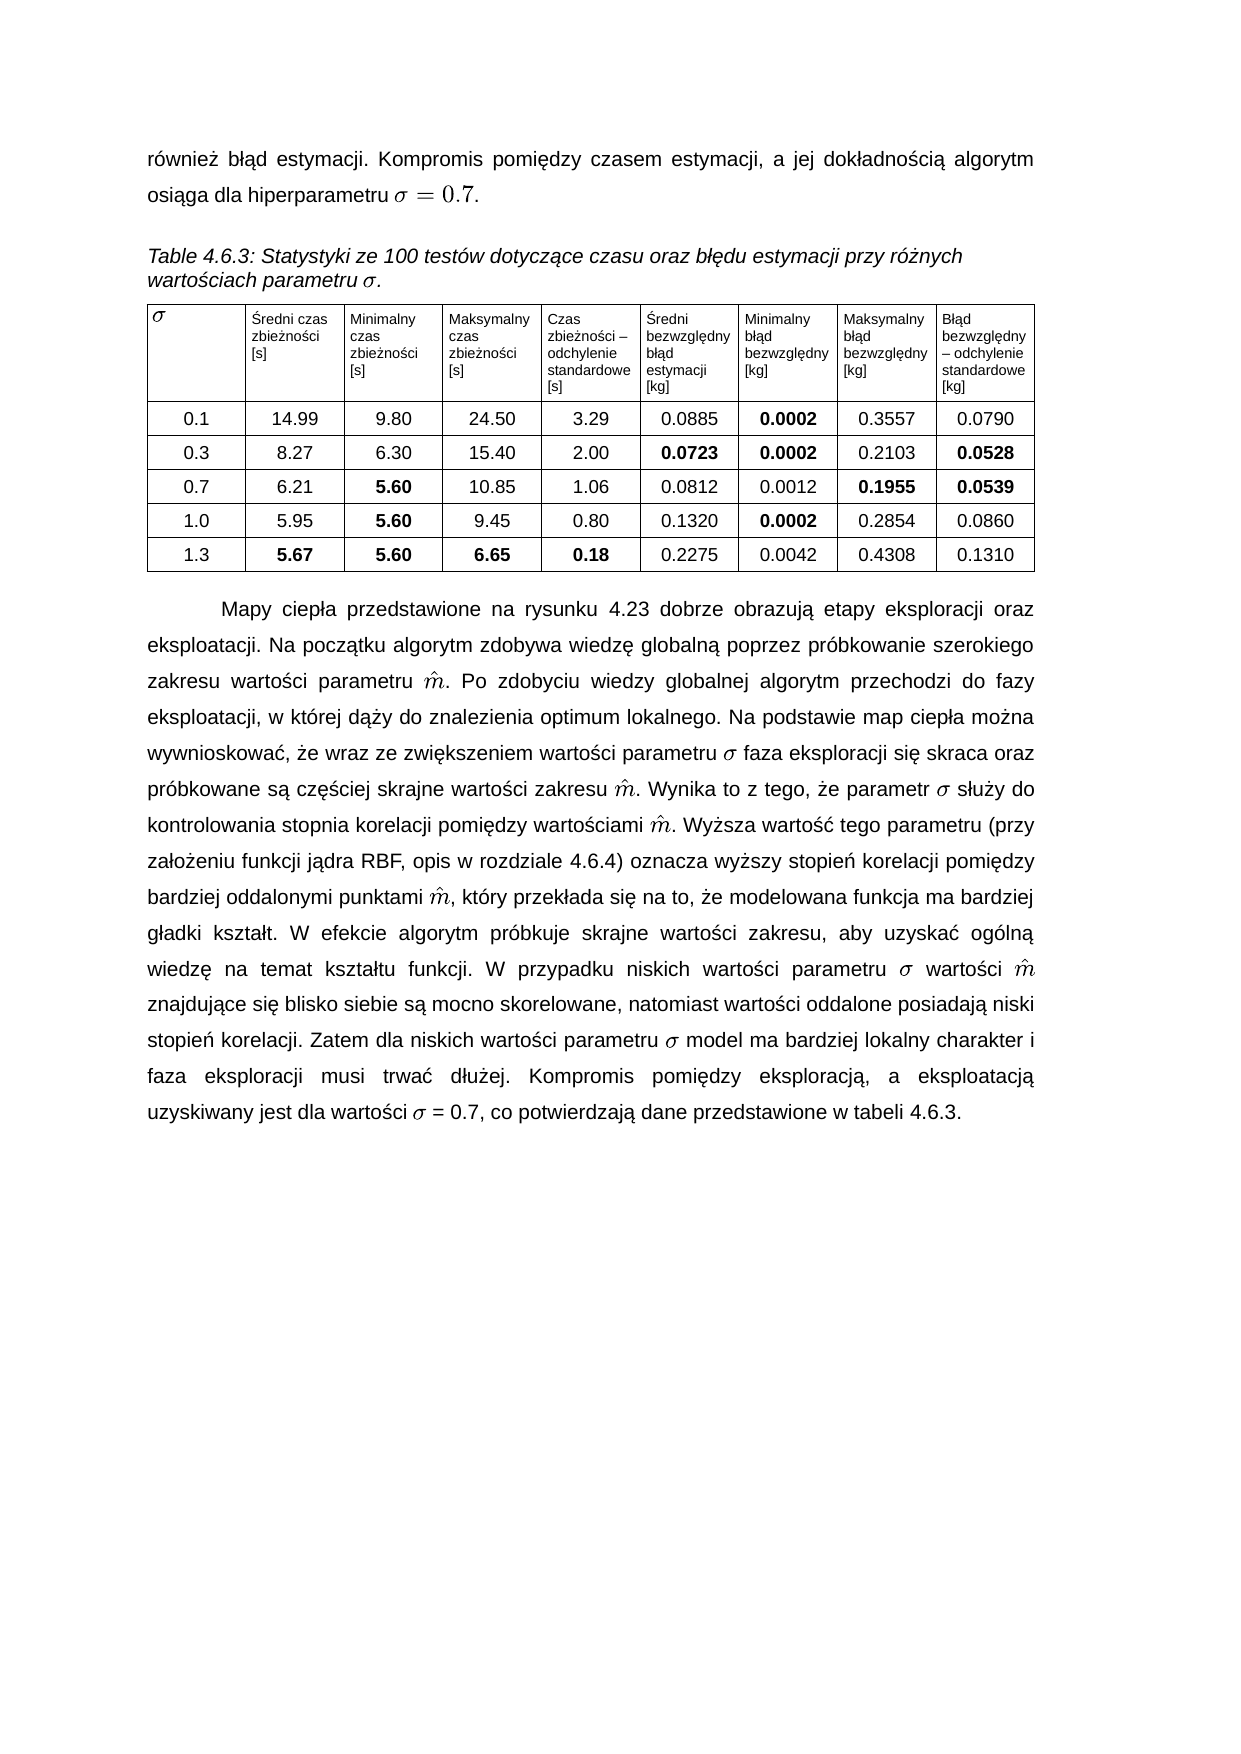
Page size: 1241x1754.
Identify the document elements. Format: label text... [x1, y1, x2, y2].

table_cell 14,99 [246, 402, 344, 435]
table_header Minimalny czas zbieżności [s] [345, 305, 442, 401]
table_cell 0,0042 [739, 538, 837, 571]
table_cell 5,67 [246, 538, 344, 571]
table_cell 0,0860 [937, 504, 1034, 537]
table_header Maksymalny czas zbieżności [s] [443, 305, 541, 401]
table_header [148, 305, 245, 401]
table_cell 5,60 [345, 504, 442, 537]
table_cell 0,0002 [739, 504, 837, 537]
table_header Czas zbieżności – odchylenie standardowe [s] [542, 305, 640, 401]
table_cell 0,2854 [838, 504, 936, 537]
table_cell 6,65 [443, 538, 541, 571]
table_cell 0,18 [542, 538, 640, 571]
table_cell 1.0 [148, 504, 245, 537]
table_header Błąd bezwzględny – odchylenie standardowe [kg] [937, 305, 1034, 401]
table_cell 1,06 [542, 470, 640, 503]
table_cell 2,00 [542, 436, 640, 469]
table_cell 0,0002 [739, 436, 837, 469]
table_cell 9,80 [345, 402, 442, 435]
table_header Maksymalny błąd bezwzględny [kg] [838, 305, 936, 401]
table_cell 0,0002 [739, 402, 837, 435]
text Mapy ciepła przedstawione na rysunku 4.23 dobrze obrazują etapy eksploracji oraz eksploatacji. Na początku algorytm zdobywa wiedzę globalną poprzez próbkowanie szerokiego zakresu wartości parametru . Po zdobyciu wiedzy globalnej algorytm przechodzi do fazy eksploatacji, w której dąży do znalezienia optimum lokalnego. Na podstawie map ciepła można wywnioskować, że wraz ze zwiększeniem wartości parametru faza eksploracji się skraca oraz próbkowane są częściej skrajne wartości zakresu . Wynika to z tego, że parametr służy do kontrolowania stopnia korelacji pomiędzy wartościami . Wyższa wartość tego parametru (przy założeniu funkcji jądra RBF, opis w rozdziale 4.6.4) oznacza wyższy stopień korelacji pomiędzy bardziej oddalonymi punktami , który przekłada się na to, że modelowana funkcja ma bardziej gładki kształt. W efekcie algorytm próbkuje skrajne wartości zakresu, aby uzyskać ogólną wiedzę na temat kształtu funkcji. W przypadku niskich wartości parametru wartości znajdujące się blisko siebie są mocno skorelowane, natomiast wartości oddalone posiadają niski stopień korelacji. Zatem dla niskich wartości parametru model ma bardziej lokalny charakter i faza eksploracji musi trwać dłużej. Kompromis pomiędzy eksploracją, a eksploatacją uzyskiwany jest dla wartości = 0.7, co potwierdzają dane przedstawione w tabeli 4.6.3. [147, 597, 1035, 1124]
table_cell 0.3 [148, 436, 245, 469]
table_cell 0,4308 [838, 538, 936, 571]
table_cell 0.1 [148, 402, 245, 435]
table_cell 0,2103 [838, 436, 936, 469]
table_cell 5,95 [246, 504, 344, 537]
table_cell 6,21 [246, 470, 344, 503]
table_cell 0,0885 [641, 402, 738, 435]
table_cell 0,0012 [739, 470, 837, 503]
text również błąd estymacji. Kompromis pomiędzy czasem estymacji, a jej dokładnością algorytm osiąga dla hiperparametru . [147, 147, 1035, 207]
table_cell 0,0790 [937, 402, 1034, 435]
table_header Średni bezwzględny błąd estymacji [kg] [641, 305, 738, 401]
table_cell 1.3 [148, 538, 245, 571]
table_cell 24,50 [443, 402, 541, 435]
table_cell 6,30 [345, 436, 442, 469]
table_cell 0,3557 [838, 402, 936, 435]
table_cell 0,0528 [937, 436, 1034, 469]
table_cell 10,85 [443, 470, 541, 503]
table_cell 0,0812 [641, 470, 738, 503]
table_cell 9,45 [443, 504, 541, 537]
table_header Średni czas zbieżności [s] [246, 305, 344, 401]
table_cell 0,1310 [937, 538, 1034, 571]
table_cell 0,0723 [641, 436, 738, 469]
table_cell 15,40 [443, 436, 541, 469]
table_header Minimalny błąd bezwzględny [kg] [739, 305, 837, 401]
table_cell 0.7 [148, 470, 245, 503]
table_cell 3,29 [542, 402, 640, 435]
table_cell 0,1955 [838, 470, 936, 503]
table_cell 0,2275 [641, 538, 738, 571]
table_cell 0,0539 [937, 470, 1034, 503]
text Table 4.6.3: Statystyki ze 100 testów dotyczące czasu oraz błędu estymacji przy różnych wartościach parametru . [147, 244, 1035, 292]
table_cell 0,1320 [641, 504, 738, 537]
table_cell 5,60 [345, 538, 442, 571]
table_cell 0,80 [542, 504, 640, 537]
table_cell 5,60 [345, 470, 442, 503]
table_cell 8,27 [246, 436, 344, 469]
